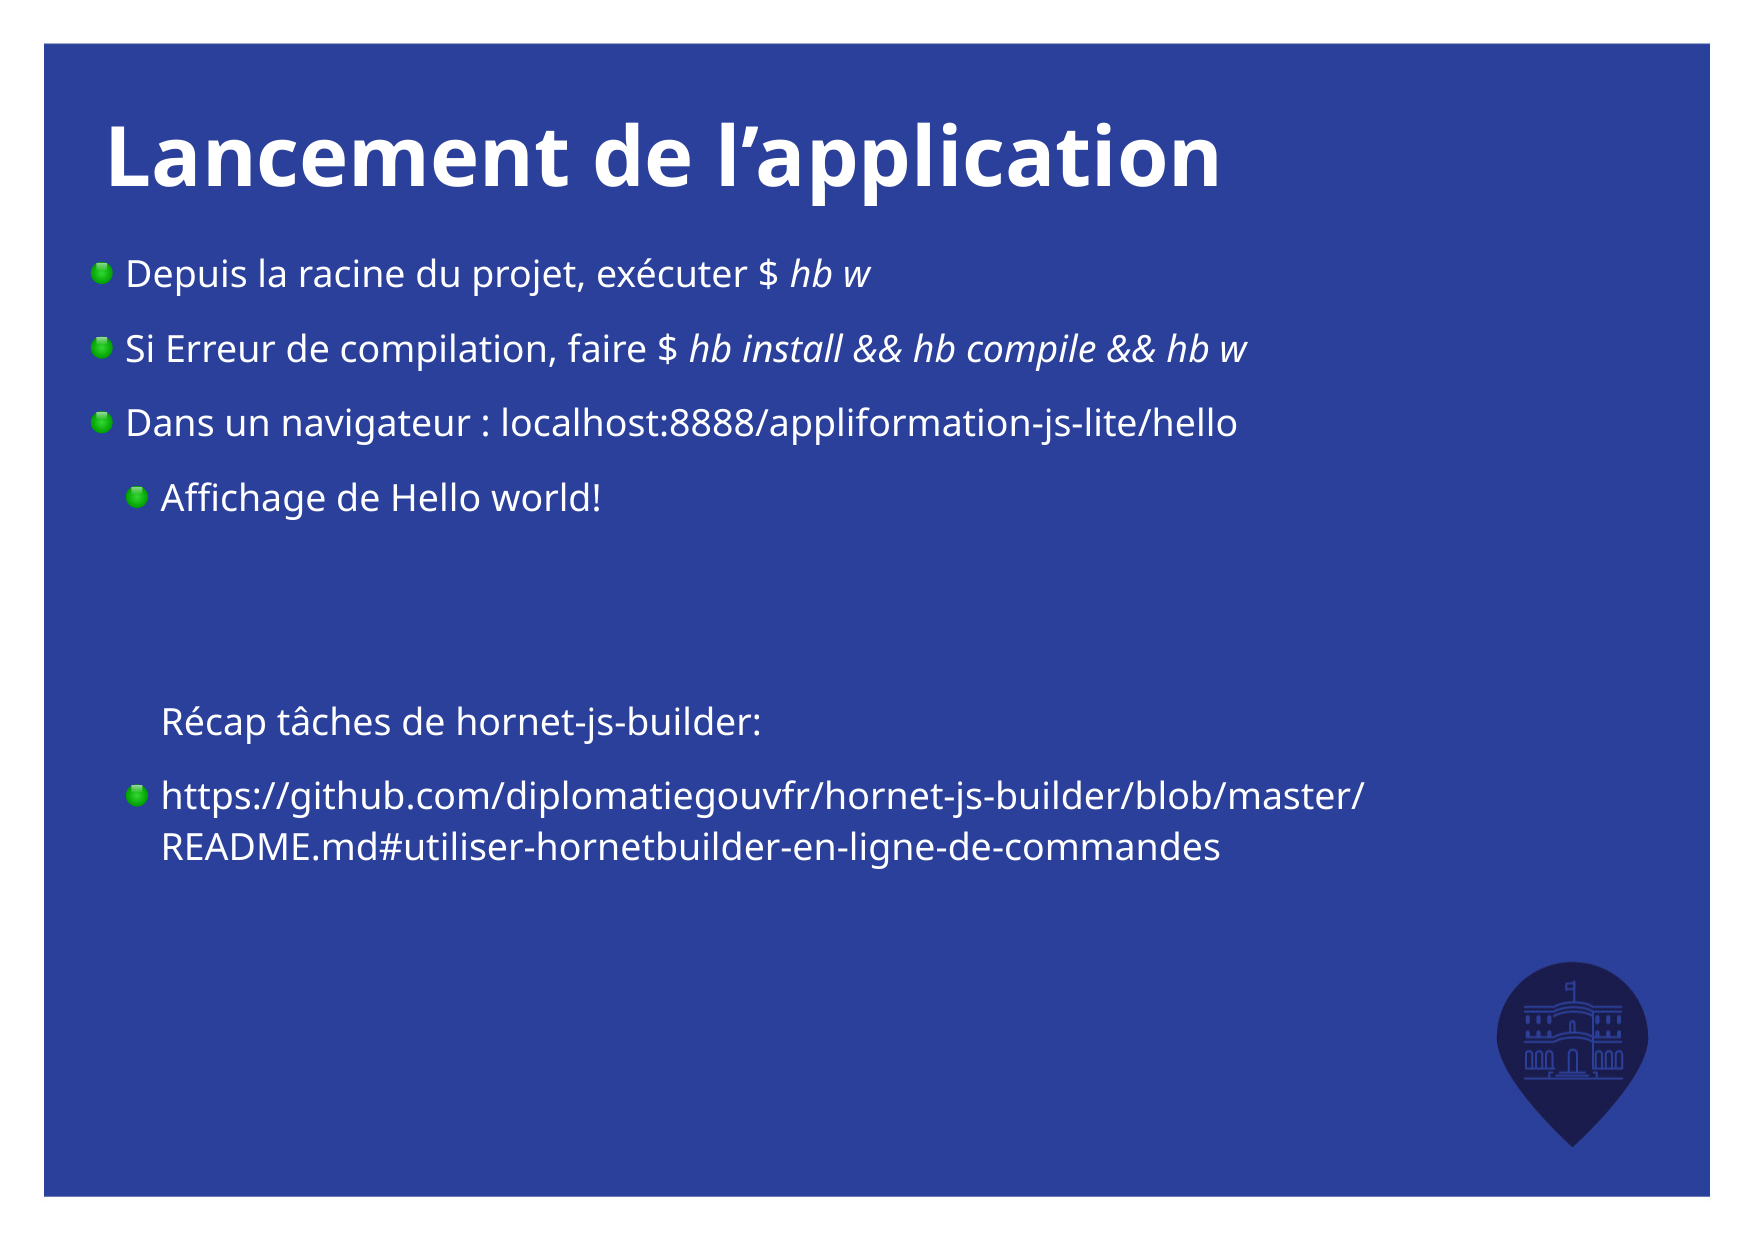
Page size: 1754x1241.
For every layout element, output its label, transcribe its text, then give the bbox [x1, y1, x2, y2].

picture [0, 0, 1754, 1241]
text_box Depuis la racine du projet, exécuter $ hb w Si Erreur de compilation, faire $ hb install && hb compile && hb w Dans un navigateur : localhost:8888/appliformation-js-lite/hello Affichage de Hello world! Récap tâches de hornet-js-builder: https://github.com/diplomatiegouvfr/hornet-js-builder/blob/master/README.md#utiliser-hornetbuilder-en-ligne-de-commandes [75, 240, 1688, 1051]
list [87, 1051, 1666, 1155]
title Lancement de l’application [87, 49, 1666, 240]
